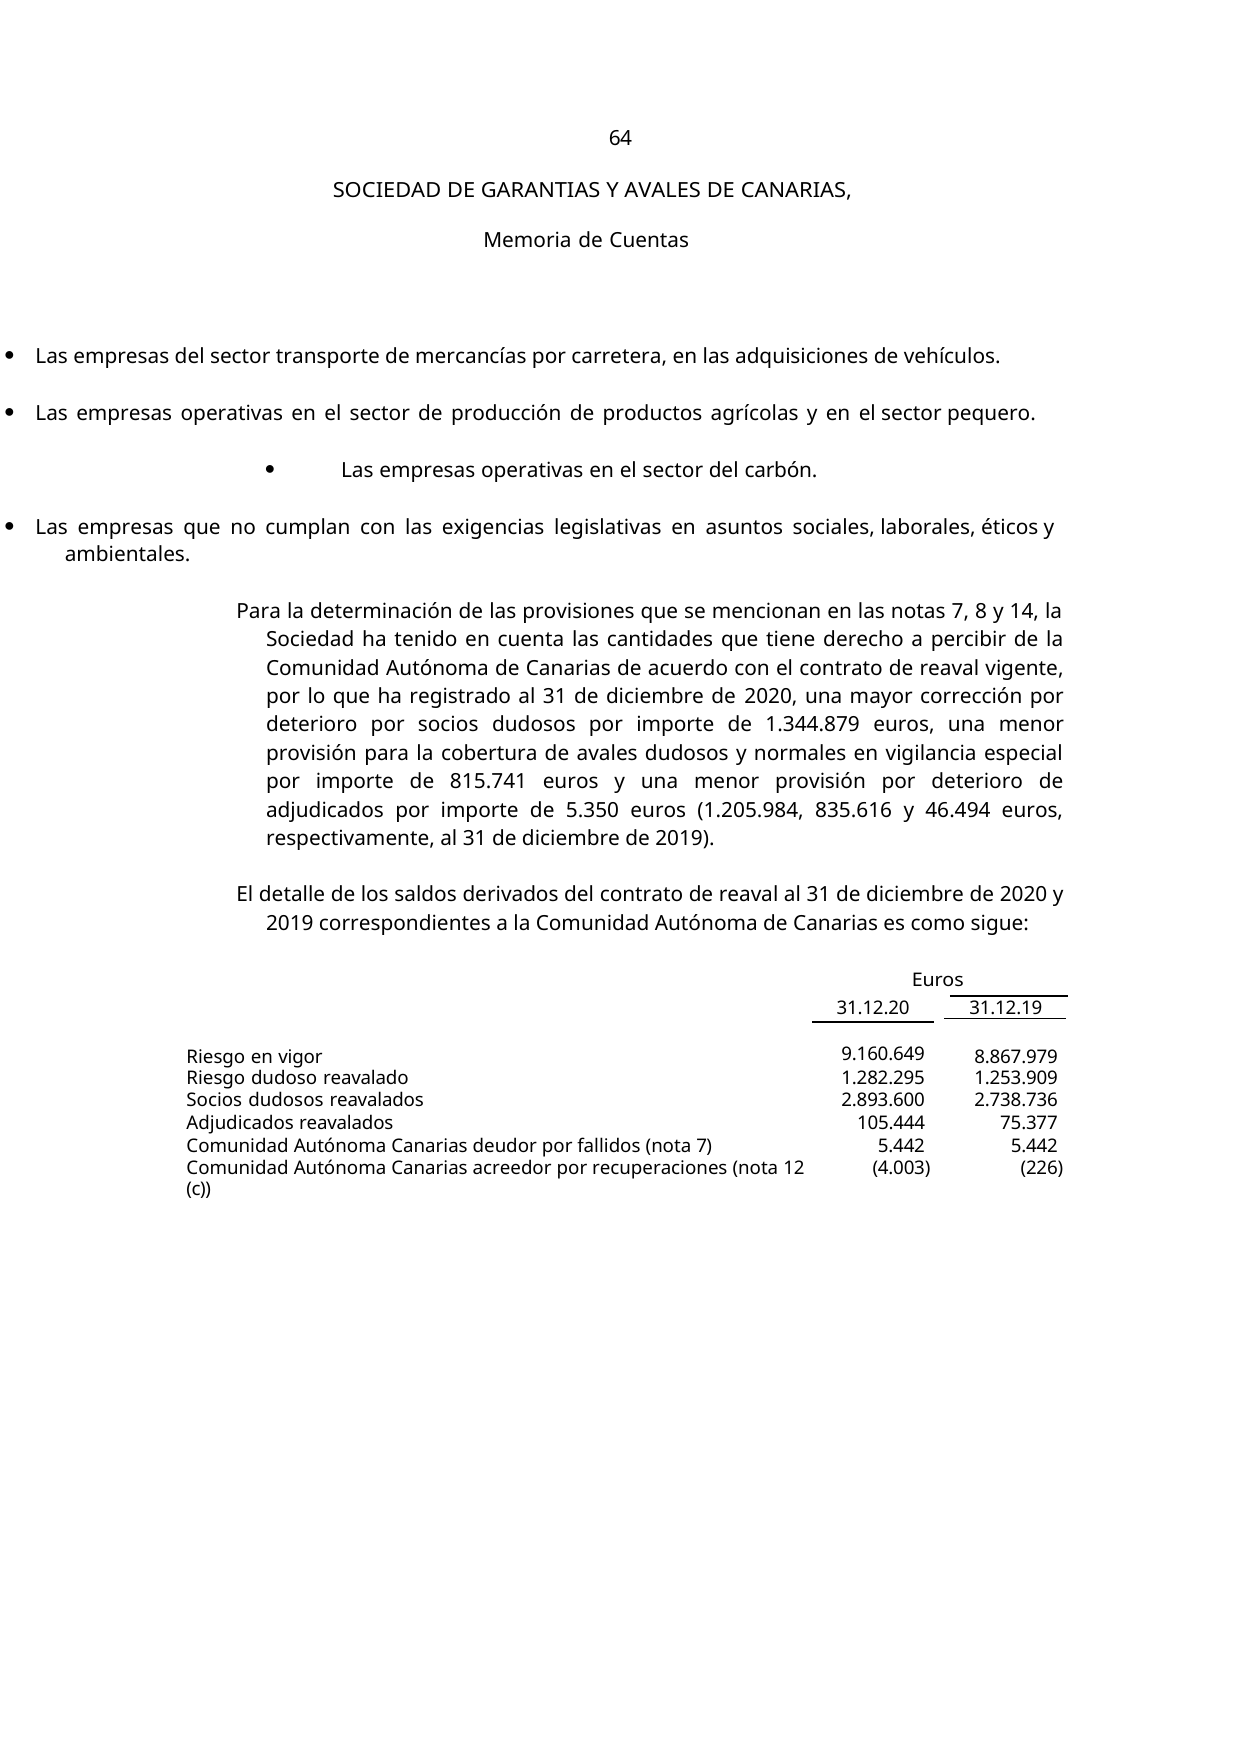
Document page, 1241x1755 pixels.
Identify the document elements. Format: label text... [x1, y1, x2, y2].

text El detalle de los saldos derivados del contrato de reaval al 31 de diciembre de 2020 y 2019 correspondientes a la Comunidad Autónoma de Canarias es como sigue: [236, 879, 1064, 936]
table_cell Adjudicados reavalados [181, 1113, 812, 1136]
table_cell 1.253.909 [950, 1068, 1068, 1090]
table_header 31.12.19 [950, 997, 1068, 1021]
table_cell Comunidad Autónoma Canarias deudor por fallidos (nota 7) [181, 1136, 812, 1158]
table_cell (226) [950, 1158, 1068, 1199]
table_cell 105.444 [812, 1113, 950, 1136]
table_cell (4.003) [812, 1158, 950, 1199]
table_cell 8.867.979 [950, 1021, 1068, 1068]
table_cell 2.893.600 [812, 1090, 950, 1113]
text Para la determinación de las provisiones que se mencionan en las notas 7, 8 y 14, la Sociedad ha tenido en cuenta las cantidades que tiene derecho a percibir de la Comunidad Autónoma de Canarias de acuerdo con el contrato de reaval vigente, por lo que ha registrado al 31 de diciembre de 2020, una mayor corrección por deterioro por socios dudosos por importe de 1.344.879 euros, una menor provisión para la cobertura de avales dudosos y normales en vigilancia especial por importe de 815.741 euros y una menor provisión por deterioro de adjudicados por importe de 5.350 euros (1.205.984, 835.616 y 46.494 euros, respectivamente, al 31 de diciembre de 2019). [236, 596, 1064, 852]
table_cell Socios dudosos reavalados [181, 1090, 812, 1113]
table_cell 5.442 [950, 1136, 1068, 1158]
table_cell Riesgo en vigor [181, 1021, 812, 1068]
table_cell Comunidad Autónoma Canarias acreedor por recuperaciones (nota 12 (c)) [181, 1158, 812, 1199]
table_cell 5.442 [812, 1136, 950, 1158]
table_cell Riesgo dudoso reavalado [181, 1068, 812, 1090]
table_cell 2.738.736 [950, 1090, 1068, 1113]
list Las empresas que no cumplan con las exigencias legislativas en asuntos sociales, laborales, éticos y ambientales. [5, 513, 1064, 567]
text Euros [64, 966, 963, 992]
list Las empresas operativas en el sector del carbón. [266, 455, 1174, 484]
table_cell 75.377 [950, 1113, 1068, 1136]
list Las empresas operativas en el sector de producción de productos agrícolas y en el sector pequero. [5, 398, 1064, 426]
table_cell 9.160.649 [812, 1021, 950, 1068]
table_header 31.12.20 [181, 995, 950, 1021]
table_cell 1.282.295 [812, 1068, 950, 1090]
list Las empresas del sector transporte de mercancías por carretera, en las adquisiciones de vehículos. [5, 341, 1064, 368]
